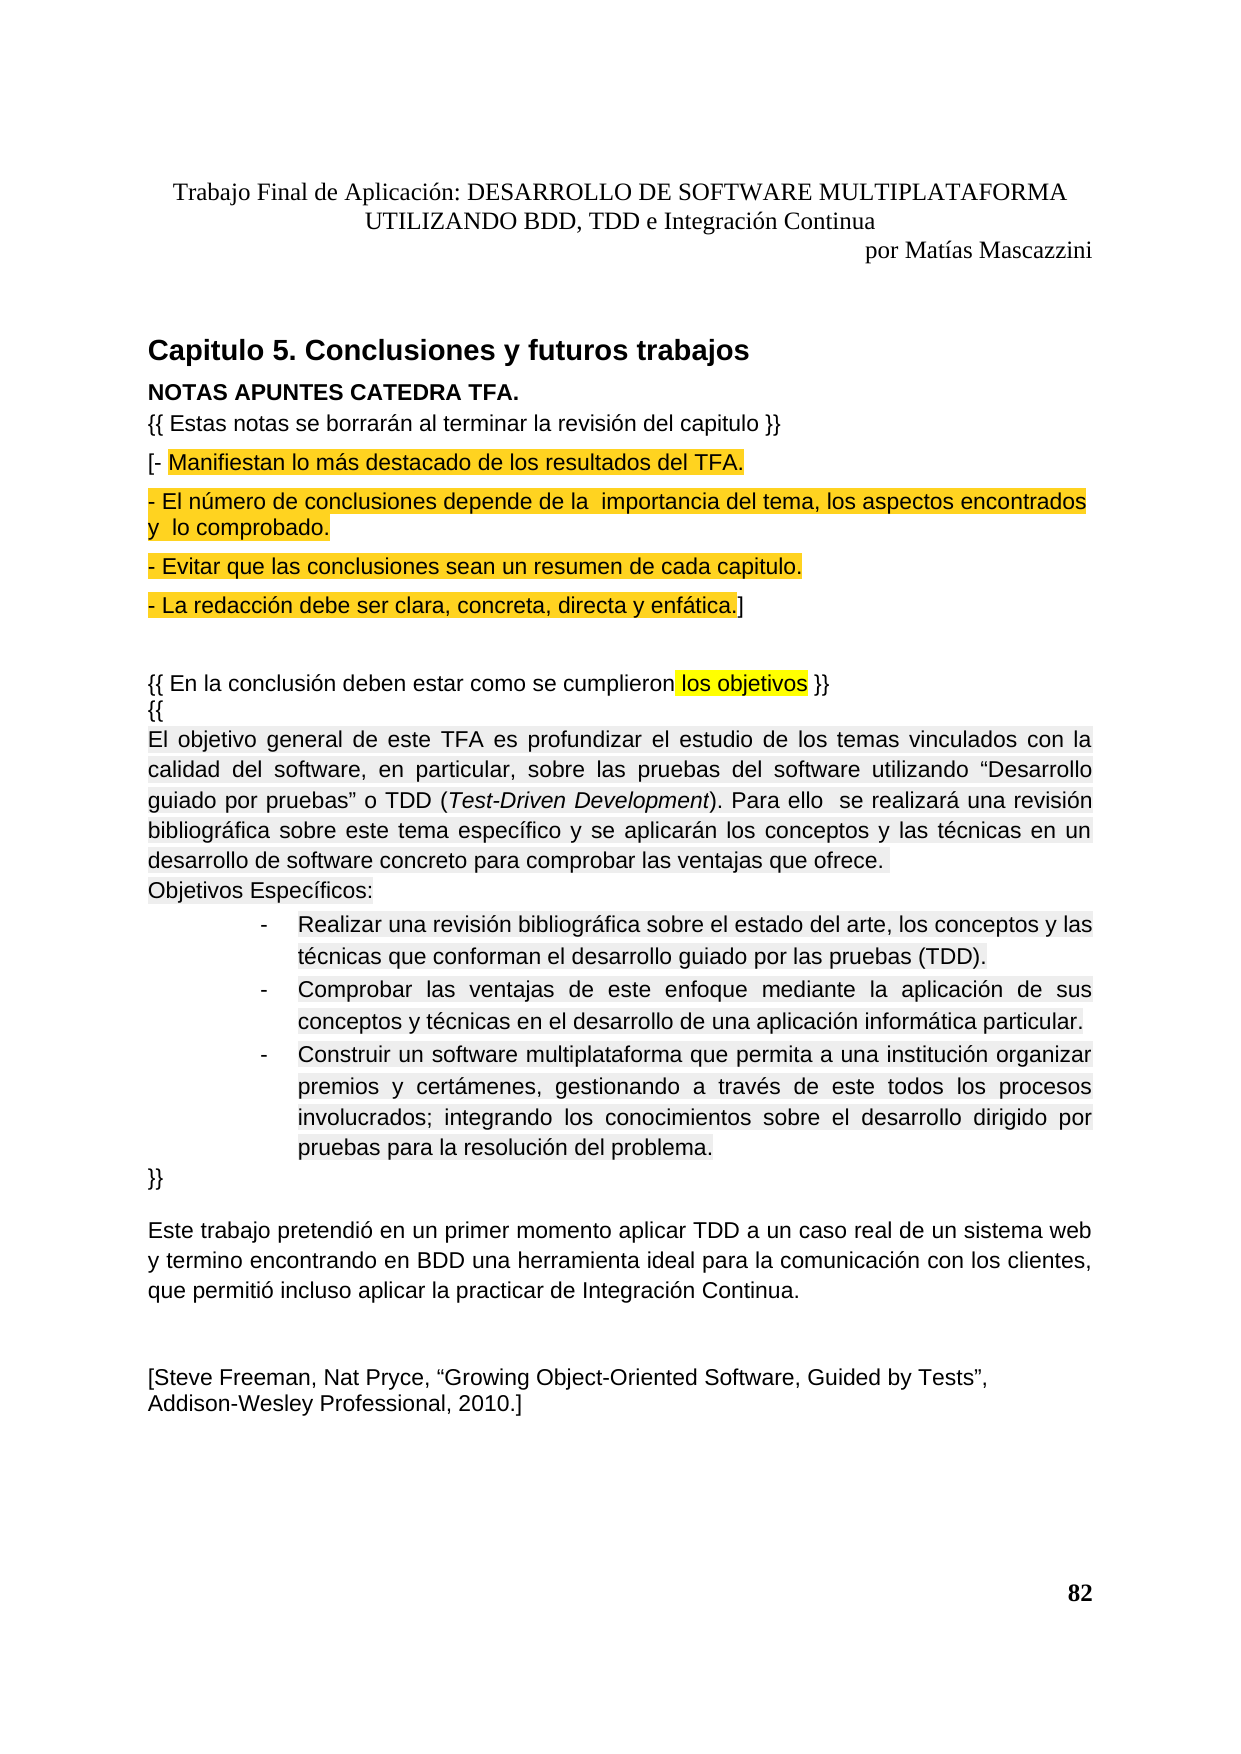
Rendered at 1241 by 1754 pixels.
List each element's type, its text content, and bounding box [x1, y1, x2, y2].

text NOTAS APUNTES CATEDRA TFA. [148, 379, 1093, 406]
text - Evitar que las conclusiones sean un resumen de cada capitulo. [148, 553, 1093, 579]
list [Steve Freeman, Nat Pryce, “Growing Object-Oriented Software, Guided by Tests”, [148, 1364, 1093, 1390]
list }} [148, 1164, 1093, 1190]
text [- Manifiestan lo más destacado de los resultados del TFA. [148, 449, 1093, 475]
text - La redacción debe ser clara, concreta, directa y enfática.] [148, 592, 1093, 618]
text Objetivos Específicos: [148, 877, 1093, 904]
text - El número de conclusiones depende de la importancia del tema, los aspectos encontrados y lo comprobado. [148, 488, 1093, 541]
text Este trabajo pretendió en un primer momento aplicar TDD a un caso real de un sistema web y termino encontrando en BDD una herramienta ideal para la comunicación con los clientes, que permitió incluso aplicar la practicar de Integración Continua. [148, 1217, 1093, 1303]
subtitle Capitulo 5. Conclusiones y futuros trabajos [148, 333, 1093, 367]
text {{ Estas notas se borrarán al terminar la revisión del capitulo }} [148, 409, 1093, 436]
text El objetivo general de este TFA es profundizar el estudio de los temas vinculados con la calidad del software, en particular, sobre las pruebas del software utilizando “Desarrollo guiado por pruebas” o TDD (Test-Driven Development). Para ello se realizará una revisión bibliográfica sobre este tema específico y se aplicarán los conceptos y las técnicas en un desarrollo de software concreto para comprobar las ventajas que ofrece. [148, 726, 1093, 873]
text {{ [148, 696, 1093, 722]
list Construir un software multiplataforma que permita a una institución organizar premios y certámenes, gestionando a través de este todos los procesos involucrados; integrando los conocimientos sobre el desarrollo dirigido por pruebas para la resolución del problema. [260, 1038, 1093, 1160]
list {{ En la conclusión deben estar como se cumplieron los objetivos }} [148, 670, 1093, 696]
list Addison-Wesley Professional, 2010.] [148, 1390, 1093, 1416]
list Comprobar las ventajas de este enfoque mediante la aplicación de sus conceptos y técnicas en el desarrollo de una aplicación informática particular. [260, 973, 1093, 1034]
list Realizar una revisión bibliográfica sobre el estado del arte, los conceptos y las técnicas que conforman el desarrollo guiado por las pruebas (TDD). [260, 907, 1093, 969]
